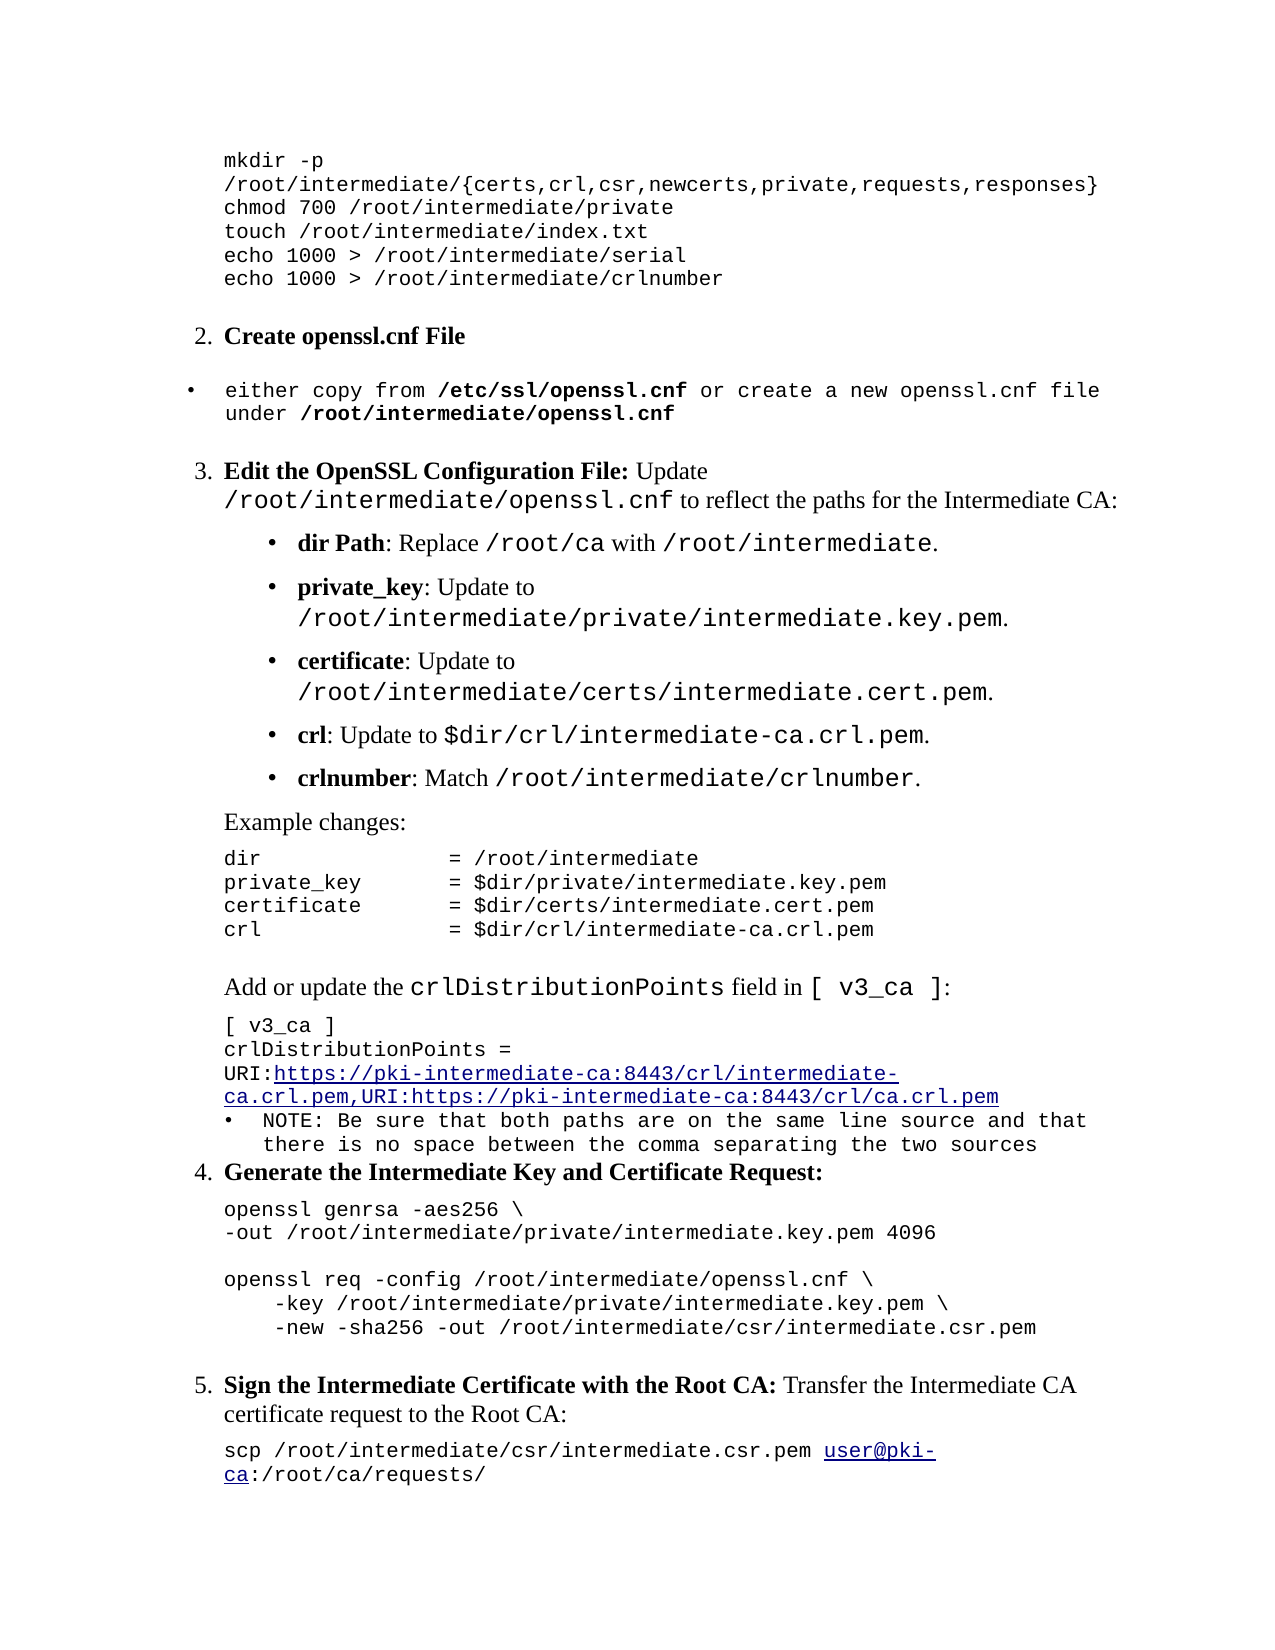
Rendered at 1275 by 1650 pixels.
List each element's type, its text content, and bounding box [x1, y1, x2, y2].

list private_key: Update to /root/intermediate/private/intermediate.key.pem. [268, 572, 1125, 633]
list Generate the Intermediate Key and Certificate Request: [194, 1157, 1125, 1186]
list openssl genrsa -aes256 \ [194, 1198, 1125, 1222]
list private_key = $dir/private/intermediate.key.pem [194, 872, 1125, 895]
list crlnumber: Match /root/intermediate/crlnumber. [268, 763, 1125, 794]
list crl = $dir/crl/intermediate-ca.crl.pem [194, 919, 1125, 943]
list NOTE: Be sure that both paths are on the same line source and that there is no space between the comma separating the two sources [225, 1110, 1125, 1157]
list chmod 700 /root/intermediate/private [194, 197, 1125, 221]
list openssl req -config /root/intermediate/openssl.cnf \ [194, 1269, 1125, 1293]
list mkdir -p /root/intermediate/{certs,crl,csr,newcerts,private,requests,responses} [194, 150, 1125, 197]
list Edit the OpenSSL Configuration File: Update /root/intermediate/openssl.cnf to reflect the paths for the Intermediate CA: [194, 456, 1125, 516]
list touch /root/intermediate/index.txt [194, 221, 1125, 244]
list Sign the Intermediate Certificate with the Root CA: Transfer the Intermediate CA certificate request to the Root CA: [194, 1370, 1125, 1427]
list Create openssl.cnf File [194, 321, 1125, 350]
list -out /root/intermediate/private/intermediate.key.pem 4096 [194, 1222, 1125, 1246]
list crl: Update to $dir/crl/intermediate-ca.crl.pem. [268, 720, 1125, 751]
list echo 1000 > /root/intermediate/serial [194, 244, 1125, 268]
list crlDistributionPoints = URI:https://pki-intermediate-ca:8443/crl/intermediate-ca.crl.pem,URI:https://pki-intermediate-ca:8443/crl/ca.crl.pem [194, 1039, 1125, 1110]
list dir Path: Replace /root/ca with /root/intermediate. [268, 528, 1125, 559]
list [ v3_ca ] [194, 1015, 1125, 1039]
list -new -sha256 -out /root/intermediate/csr/intermediate.csr.pem [194, 1317, 1125, 1340]
list certificate: Update to /root/intermediate/certs/intermediate.cert.pem. [268, 646, 1125, 708]
list dir = /root/intermediate [194, 848, 1125, 872]
list Example changes: [194, 807, 1125, 836]
list certificate = $dir/certs/intermediate.cert.pem [194, 895, 1125, 919]
list scp /root/intermediate/csr/intermediate.csr.pem user@pki-ca:/root/ca/requests/ [194, 1440, 1125, 1487]
list echo 1000 > /root/intermediate/crlnumber [194, 268, 1125, 292]
list Add or update the crlDistributionPoints field in [ v3_ca ]: [194, 972, 1125, 1003]
list -key /root/intermediate/private/intermediate.key.pem \ [194, 1293, 1125, 1317]
list either copy from /etc/ssl/openssl.cnf or create a new openssl.cnf file under /root/intermediate/openssl.cnf [187, 379, 1125, 427]
